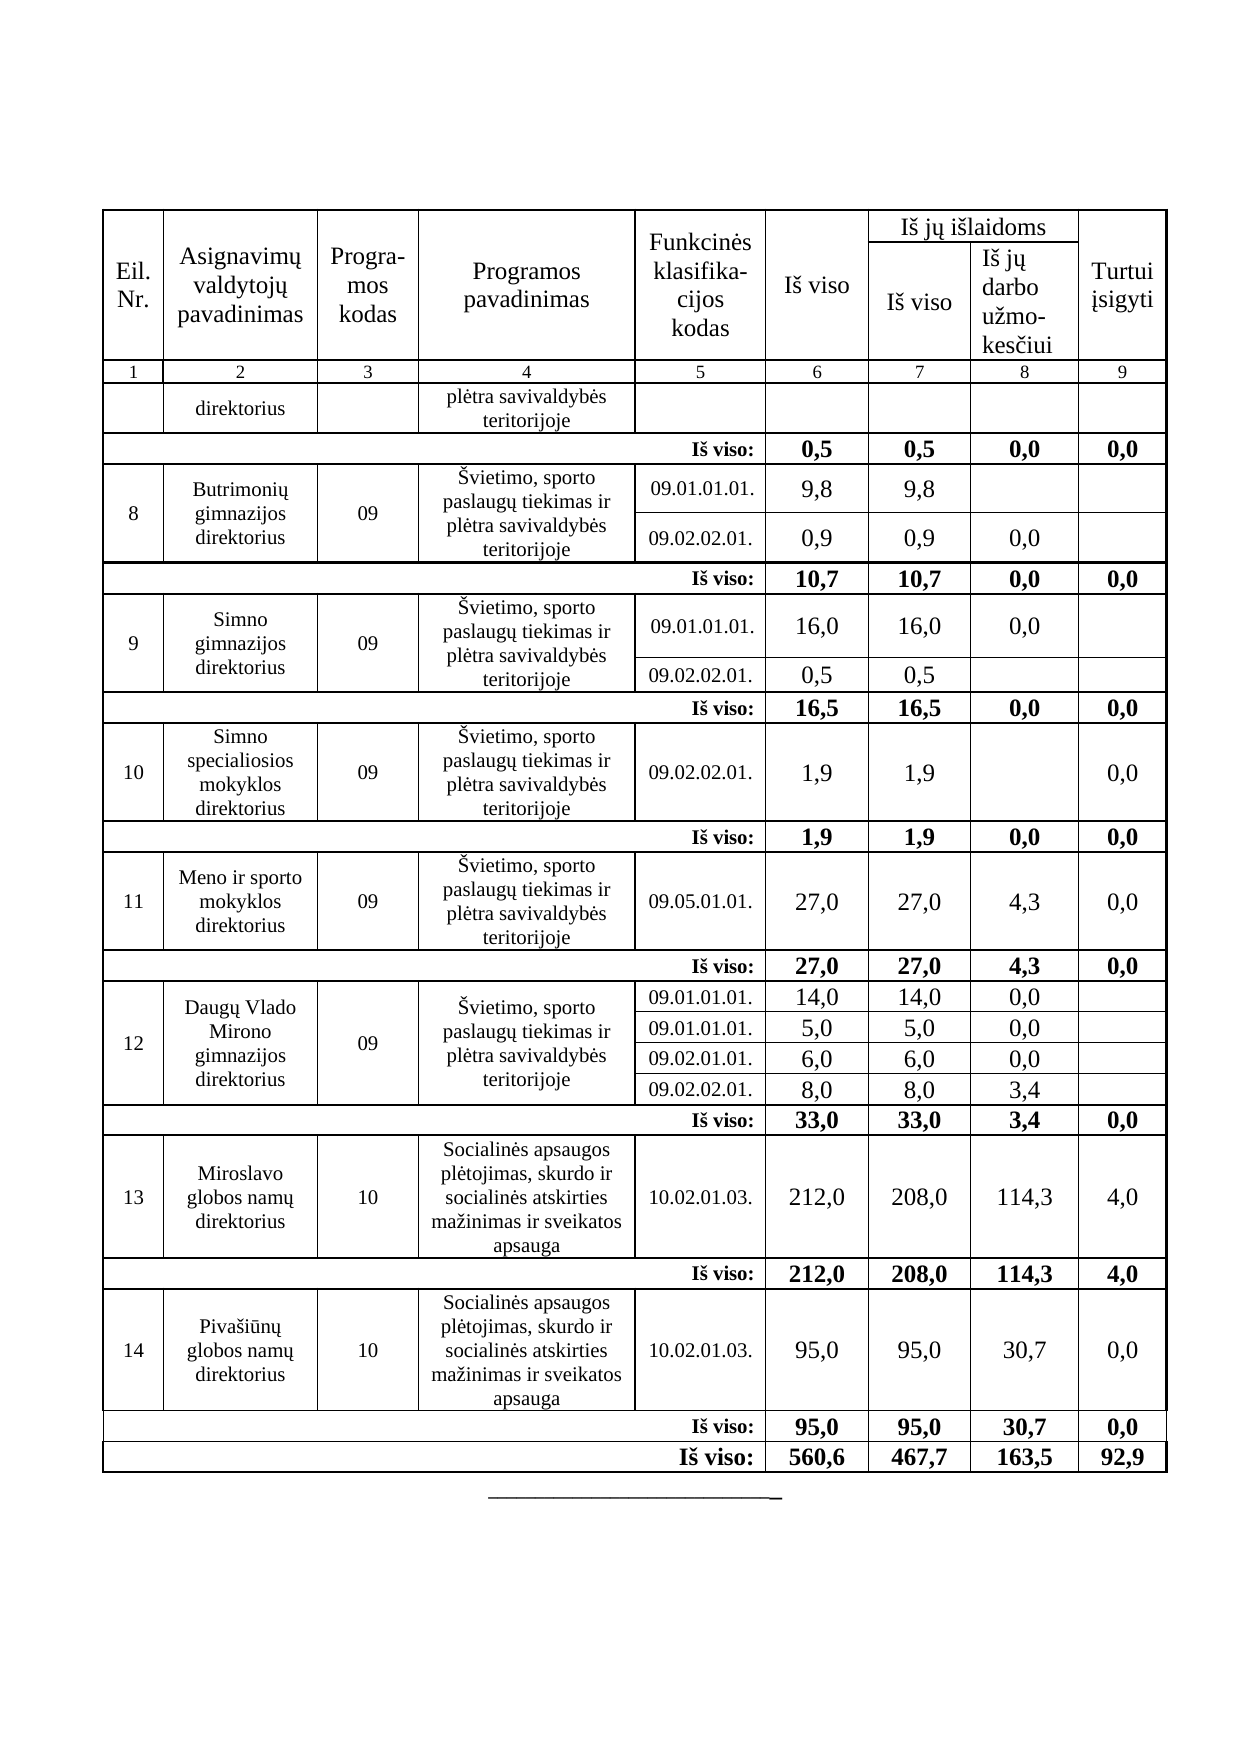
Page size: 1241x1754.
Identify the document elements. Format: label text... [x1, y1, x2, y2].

table_cell 13 [104, 1136, 163, 1257]
table_cell 8,0 [869, 1074, 970, 1103]
table_cell 1,9 [766, 724, 868, 820]
table_header Iš jų išlaidoms [869, 211, 1078, 241]
table_cell Socialinės apsaugos plėtojimas, skurdo ir socialinės atskirties mažinimas ir sveikatos apsauga [419, 1136, 634, 1257]
table_cell 10 [318, 1290, 418, 1410]
table_cell 09.01.01.01. [636, 595, 765, 657]
table_cell 1 [104, 361, 162, 382]
table_cell Iš viso: [104, 1411, 765, 1441]
table_header Iš viso [766, 211, 868, 358]
table_header Turtui įsigyti [1079, 211, 1165, 358]
table_cell [1079, 384, 1165, 432]
table_cell 4 [419, 361, 634, 382]
table_cell 09.05.01.01. [636, 853, 765, 949]
table_cell 6,0 [869, 1043, 970, 1073]
table_cell [1079, 1043, 1165, 1073]
table_header Funkcinės klasifika-cijos kodas [636, 211, 765, 358]
table_cell 09.01.01.01. [636, 1012, 765, 1042]
table_cell 33,0 [766, 1106, 868, 1134]
table_cell [971, 724, 1078, 820]
table_cell 14 [104, 1290, 163, 1410]
table_cell 27,0 [766, 951, 868, 980]
table_cell 95,0 [766, 1411, 868, 1441]
table_cell [971, 465, 1078, 512]
table_cell 27,0 [869, 853, 970, 949]
table_cell [1079, 658, 1165, 691]
table_cell 467,7 [869, 1442, 970, 1471]
table_cell 0,0 [971, 822, 1078, 851]
table_cell Iš viso: [104, 822, 765, 851]
table_cell 14,0 [869, 982, 970, 1011]
table_cell 10 [318, 1136, 418, 1257]
table_cell 27,0 [766, 853, 868, 949]
table_cell Švietimo, sporto paslaugų tiekimas ir plėtra savivaldybės teritorijoje [419, 595, 634, 691]
table_cell 560,6 [766, 1442, 868, 1471]
table_cell plėtra savivaldybės teritorijoje [419, 384, 634, 432]
table_cell 3 [318, 361, 418, 382]
table_cell 09.02.02.01. [636, 1074, 765, 1103]
table_cell 16,0 [766, 595, 868, 657]
table_cell 7 [869, 361, 970, 382]
table_cell 33,0 [869, 1106, 970, 1134]
table_cell Iš viso: [104, 1259, 765, 1288]
table_cell 0,0 [1079, 951, 1165, 980]
table_cell 163,5 [971, 1442, 1078, 1471]
table_cell 0,0 [1079, 1106, 1165, 1134]
table_cell 09.02.02.01. [636, 724, 765, 820]
table_cell 0,0 [971, 982, 1078, 1011]
table_cell 1,9 [766, 822, 868, 851]
table_cell 5 [636, 361, 765, 382]
table_cell [1079, 982, 1165, 1011]
table_cell 12 [104, 982, 163, 1103]
table_cell 09.01.01.01. [636, 982, 765, 1011]
table_cell 0,0 [1079, 564, 1165, 593]
table_cell 0,5 [869, 658, 970, 691]
table_cell Meno ir sporto mokyklos direktorius [164, 853, 317, 949]
table_cell 0,5 [869, 434, 970, 463]
table_cell 4,0 [1079, 1259, 1165, 1288]
table_cell 6 [766, 361, 868, 382]
table_cell Iš jų darbo užmo-kesčiui [971, 243, 1078, 358]
table_cell 10.02.01.03. [636, 1136, 765, 1257]
table_cell Butrimonių gimnazijos direktorius [164, 465, 317, 561]
table_cell Iš viso: [104, 434, 765, 463]
table_cell direktorius [164, 384, 317, 432]
table_cell 27,0 [869, 951, 970, 980]
table_cell 0,0 [1079, 1411, 1166, 1441]
table_cell 0,5 [766, 434, 868, 463]
table_cell 95,0 [766, 1290, 868, 1410]
table_cell 16,5 [869, 693, 970, 722]
table_cell 9 [1079, 361, 1165, 382]
table_cell 0,0 [971, 1043, 1078, 1073]
table_cell 09 [318, 724, 418, 820]
table_cell 09.02.01.01. [636, 1043, 765, 1073]
table_cell 114,3 [971, 1136, 1078, 1257]
table_cell Iš viso: [104, 951, 765, 980]
table_cell 9,8 [766, 465, 868, 512]
table_cell 0,5 [766, 658, 868, 691]
table_cell [1079, 513, 1165, 561]
table_cell Švietimo, sporto paslaugų tiekimas ir plėtra savivaldybės teritorijoje [419, 982, 634, 1103]
table_cell 0,0 [1079, 693, 1165, 722]
table_cell 16,0 [869, 595, 970, 657]
table_header Asignavimų valdytojų pavadinimas [164, 211, 317, 358]
table_cell 0,0 [971, 513, 1078, 561]
table_cell 30,7 [971, 1290, 1078, 1410]
table_cell 10 [104, 724, 163, 820]
table_cell 1,9 [869, 724, 970, 820]
table_cell 09 [318, 853, 418, 949]
table_cell 3,4 [971, 1106, 1078, 1134]
table_cell 0,0 [1079, 434, 1165, 463]
table_cell 1,9 [869, 822, 970, 851]
table_cell 4,3 [971, 853, 1078, 949]
table_cell 8,0 [766, 1074, 868, 1103]
table_cell [1079, 1074, 1165, 1103]
table_cell 0,9 [869, 513, 970, 561]
table_cell Švietimo, sporto paslaugų tiekimas ir plėtra savivaldybės teritorijoje [419, 853, 634, 949]
table_cell 0,0 [1079, 853, 1165, 949]
table_cell Iš viso: [104, 564, 765, 593]
table_cell [971, 384, 1078, 432]
table_cell 208,0 [869, 1259, 970, 1288]
table_cell Simno gimnazijos direktorius [164, 595, 317, 691]
table_cell 0,0 [1079, 724, 1165, 820]
table_cell [1079, 1012, 1165, 1042]
table_cell 95,0 [869, 1411, 970, 1441]
table_cell 212,0 [766, 1136, 868, 1257]
table_cell Iš viso [869, 243, 970, 358]
table_cell 09 [318, 465, 418, 561]
table_header Programos pavadinimas [419, 211, 634, 358]
table_cell 0,0 [971, 1012, 1078, 1042]
table_cell 212,0 [766, 1259, 868, 1288]
table_cell Švietimo, sporto paslaugų tiekimas ir plėtra savivaldybės teritorijoje [419, 465, 634, 561]
table_cell Simno specialiosios mokyklos direktorius [164, 724, 317, 820]
table_cell 0,9 [766, 513, 868, 561]
table_cell 09.02.02.01. [636, 658, 765, 691]
table_cell 10.02.01.03. [636, 1290, 765, 1410]
table_cell [636, 384, 765, 432]
text _______________________________ [103, 1473, 1166, 1502]
table_cell 09 [318, 982, 418, 1103]
table_cell Socialinės apsaugos plėtojimas, skurdo ir socialinės atskirties mažinimas ir sveikatos apsauga [419, 1290, 634, 1410]
table_cell 5,0 [869, 1012, 970, 1042]
table_cell 0,0 [971, 434, 1078, 463]
table_cell Pivašiūnų globos namų direktorius [164, 1290, 317, 1410]
table_cell 208,0 [869, 1136, 970, 1257]
table_cell 8 [104, 465, 163, 561]
table_cell [971, 658, 1078, 691]
table_cell Miroslavo globos namų direktorius [164, 1136, 317, 1257]
table_cell [1079, 465, 1165, 512]
table_cell 4,0 [1079, 1136, 1165, 1257]
table_cell Daugų Vlado Mirono gimnazijos direktorius [164, 982, 317, 1103]
table_cell [1079, 595, 1165, 657]
table_cell 3,4 [971, 1074, 1078, 1103]
table_cell 10,7 [869, 564, 970, 593]
table_cell 0,0 [971, 595, 1078, 657]
table_cell 114,3 [971, 1259, 1078, 1288]
table_header Progra-mos kodas [318, 211, 418, 358]
table_cell 30,7 [971, 1411, 1078, 1441]
table_cell 09.02.02.01. [636, 513, 765, 561]
table_cell Iš viso: [104, 1442, 765, 1471]
table_cell [766, 384, 868, 432]
table_cell 6,0 [766, 1043, 868, 1073]
table_cell Švietimo, sporto paslaugų tiekimas ir plėtra savivaldybės teritorijoje [419, 724, 634, 820]
table_cell 2 [164, 361, 317, 382]
table_cell [318, 384, 418, 432]
table_cell 9,8 [869, 465, 970, 512]
table_cell 95,0 [869, 1290, 970, 1410]
table_cell Iš viso: [104, 693, 765, 722]
table_cell [104, 384, 163, 432]
table_cell 92,9 [1079, 1442, 1165, 1471]
table_cell 0,0 [971, 564, 1078, 593]
table_cell 4,3 [971, 951, 1078, 980]
table_cell 16,5 [766, 693, 868, 722]
table_cell 9 [104, 595, 163, 691]
table_cell 8 [971, 361, 1078, 382]
table_cell 5,0 [766, 1012, 868, 1042]
table_cell 10,7 [766, 564, 868, 593]
table_cell 09 [318, 595, 418, 691]
table_cell 14,0 [766, 982, 868, 1011]
table_cell 09.01.01.01. [636, 465, 765, 512]
table_cell 11 [104, 853, 163, 949]
table_cell 0,0 [971, 693, 1078, 722]
table_header Eil. Nr. [104, 211, 163, 358]
table_cell 0,0 [1079, 822, 1165, 851]
table_cell 0,0 [1079, 1290, 1165, 1410]
table_cell [869, 384, 970, 432]
table_cell Iš viso: [104, 1106, 765, 1134]
